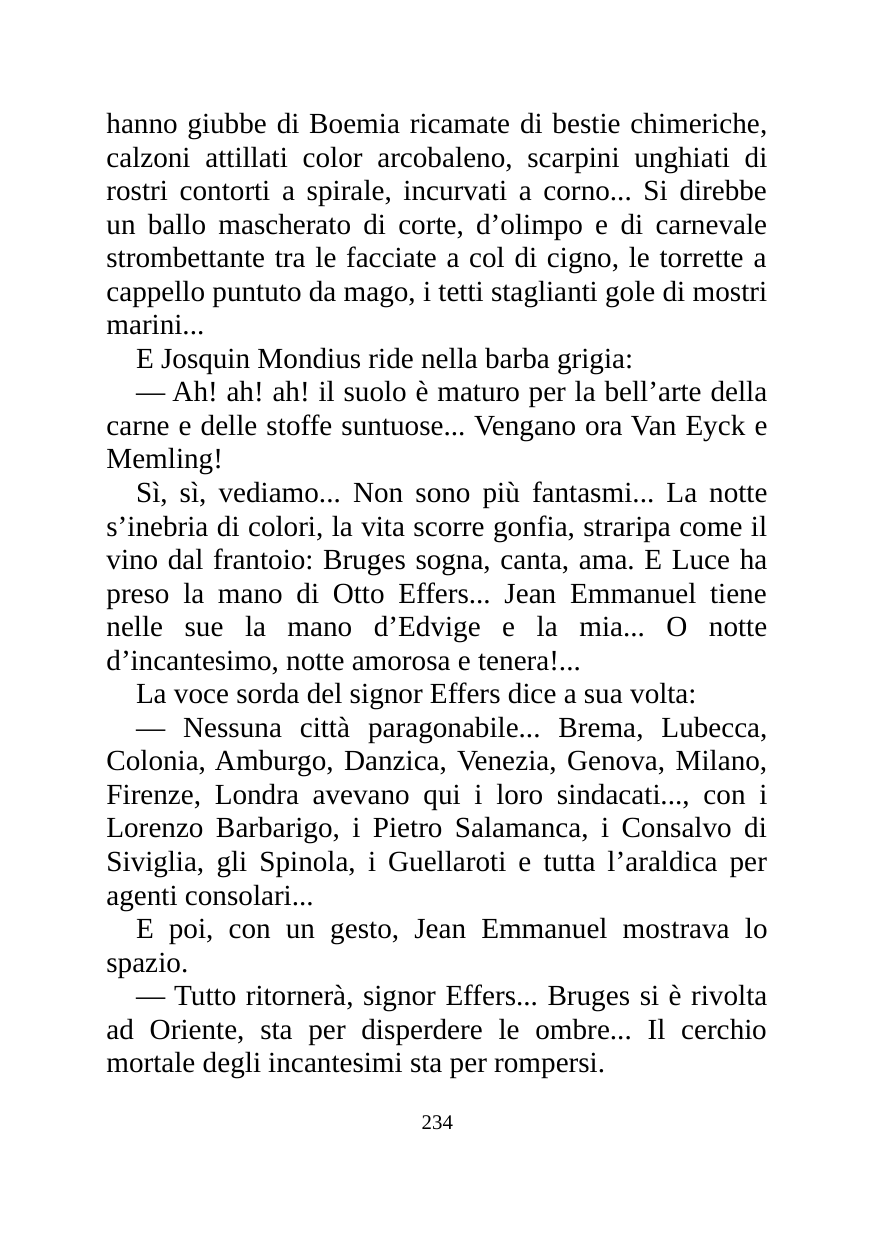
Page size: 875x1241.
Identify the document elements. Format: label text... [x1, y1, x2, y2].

text E Josquin Mondius ride nella barba grigia: [106, 341, 768, 374]
text — Nessuna città paragonabile... Brema, Lubecca, Colonia, Amburgo, Danzica, Venezia, Genova, Milano, Firenze, Londra avevano qui i loro sindacati..., con i Lorenzo Barbarigo, i Pietro Salamanca, i Consalvo di Siviglia, gli Spinola, i Guellaroti e tutta l’araldica per agenti consolari... [106, 710, 768, 911]
text Sì, sì, vediamo... Non sono più fantasmi... La notte s’inebria di colori, la vita scorre gonfia, straripa come il vino dal frantoio: Bruges sogna, canta, ama. E Luce ha preso la mano di Otto Effers... Jean Emmanuel tiene nelle sue la mano d’Edvige e la mia... O notte d’incantesimo, notte amorosa e tenera!... [106, 475, 768, 676]
text — Tutto ritornerà, signor Effers... Bruges si è rivolta ad Oriente, sta per disperdere le ombre... Il cerchio mortale degli incantesimi sta per rompersi. [106, 978, 768, 1079]
text hanno giubbe di Boemia ricamate di bestie chimeriche, calzoni attillati color arcobaleno, scarpini unghiati di rostri contorti a spirale, incurvati a corno... Si direbbe un ballo mascherato di corte, d’olimpo e di carnevale strombettante tra le facciate a col di cigno, le torrette a cappello puntuto da mago, i tetti staglianti gole di mostri marini... [106, 106, 768, 341]
text E poi, con un gesto, Jean Emmanuel mostrava lo spazio. [106, 911, 768, 978]
text La voce sorda del signor Effers dice a sua volta: [106, 676, 768, 710]
text — Ah! ah! ah! il suolo è maturo per la bell’arte della carne e delle stoffe suntuose... Vengano ora Van Eyck e Memling! [106, 374, 768, 475]
